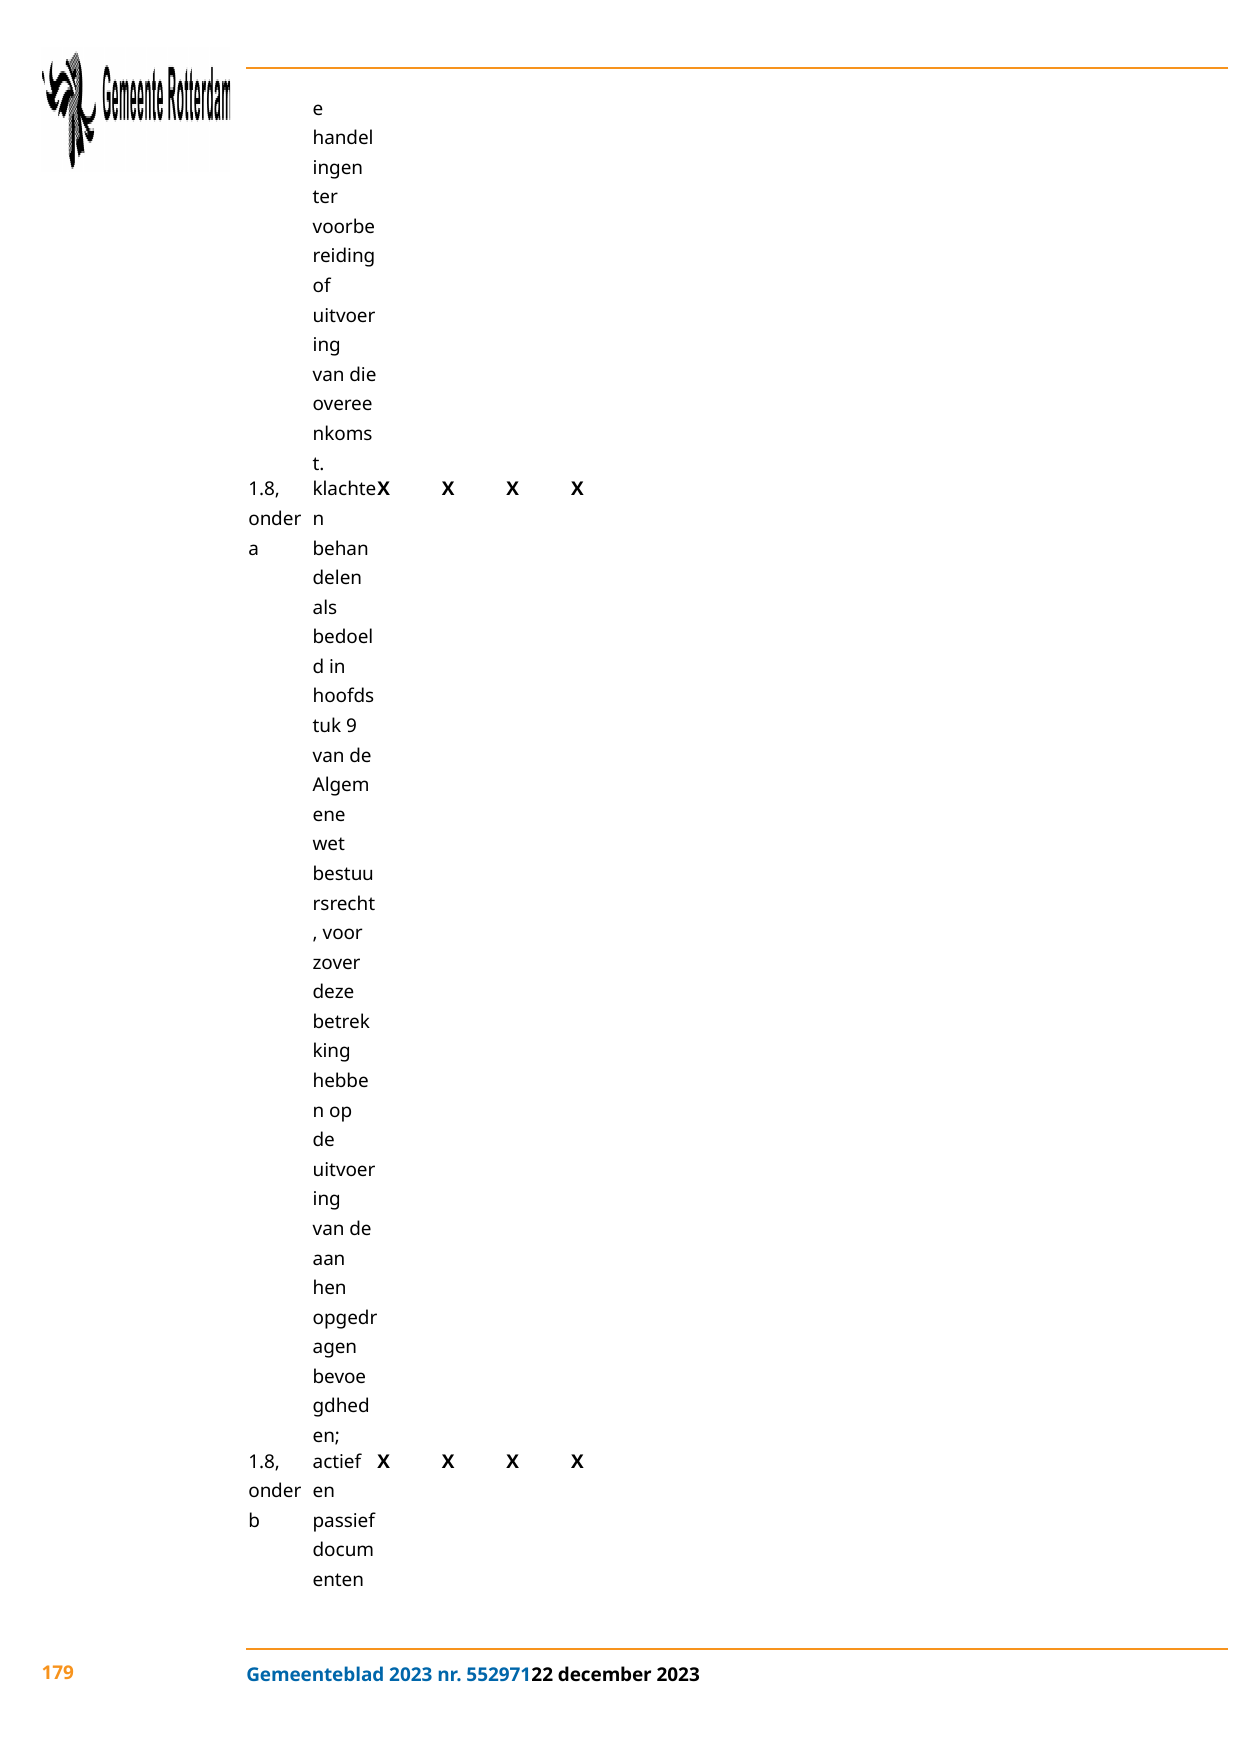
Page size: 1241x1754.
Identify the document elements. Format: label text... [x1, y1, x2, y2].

table_cell e handelingen ter voorbereiding of uitvoering van die overeenkomst. [313, 95, 377, 476]
table_cell [829, 476, 893, 1448]
table_cell X [506, 1448, 571, 1592]
table_cell X [571, 1448, 635, 1592]
table_cell [958, 476, 1022, 1448]
table_cell X [377, 1448, 442, 1592]
table_cell [700, 476, 829, 1448]
table_cell [700, 95, 829, 476]
table_cell X [442, 476, 506, 1448]
table_cell X [442, 1448, 506, 1592]
picture [41, 47, 231, 172]
table_cell [894, 1448, 958, 1592]
table_cell [958, 95, 1022, 476]
table_cell klachten behandelen als bedoeld in hoofdstuk 9 van de Algemene wet bestuursrecht, voor zover deze betrekking hebben op de uitvoering van de aan hen opgedragen bevoegdheden; [313, 476, 377, 1448]
table_cell [1023, 476, 1152, 1448]
table_cell actief en passief documenten [313, 1448, 377, 1592]
table_cell [506, 95, 571, 476]
table_cell [829, 95, 893, 476]
table_cell [377, 95, 442, 476]
table_cell [1023, 1448, 1152, 1592]
table_cell [635, 95, 700, 476]
table_cell [571, 95, 635, 476]
table_cell [442, 95, 506, 476]
table_cell 1.8, onder a [248, 476, 312, 1448]
table_cell [894, 95, 958, 476]
table_cell X [506, 476, 571, 1448]
table_cell [829, 1448, 893, 1592]
table_cell 1.8, onder b [248, 1448, 312, 1592]
table_cell [635, 476, 700, 1448]
table_cell [248, 95, 312, 476]
table_cell [700, 1448, 829, 1592]
table_cell [894, 476, 958, 1448]
table_cell [958, 1448, 1022, 1592]
table_cell X [377, 476, 442, 1448]
table_cell [1023, 95, 1152, 476]
table_cell X [571, 476, 635, 1448]
table_cell [635, 1448, 700, 1592]
